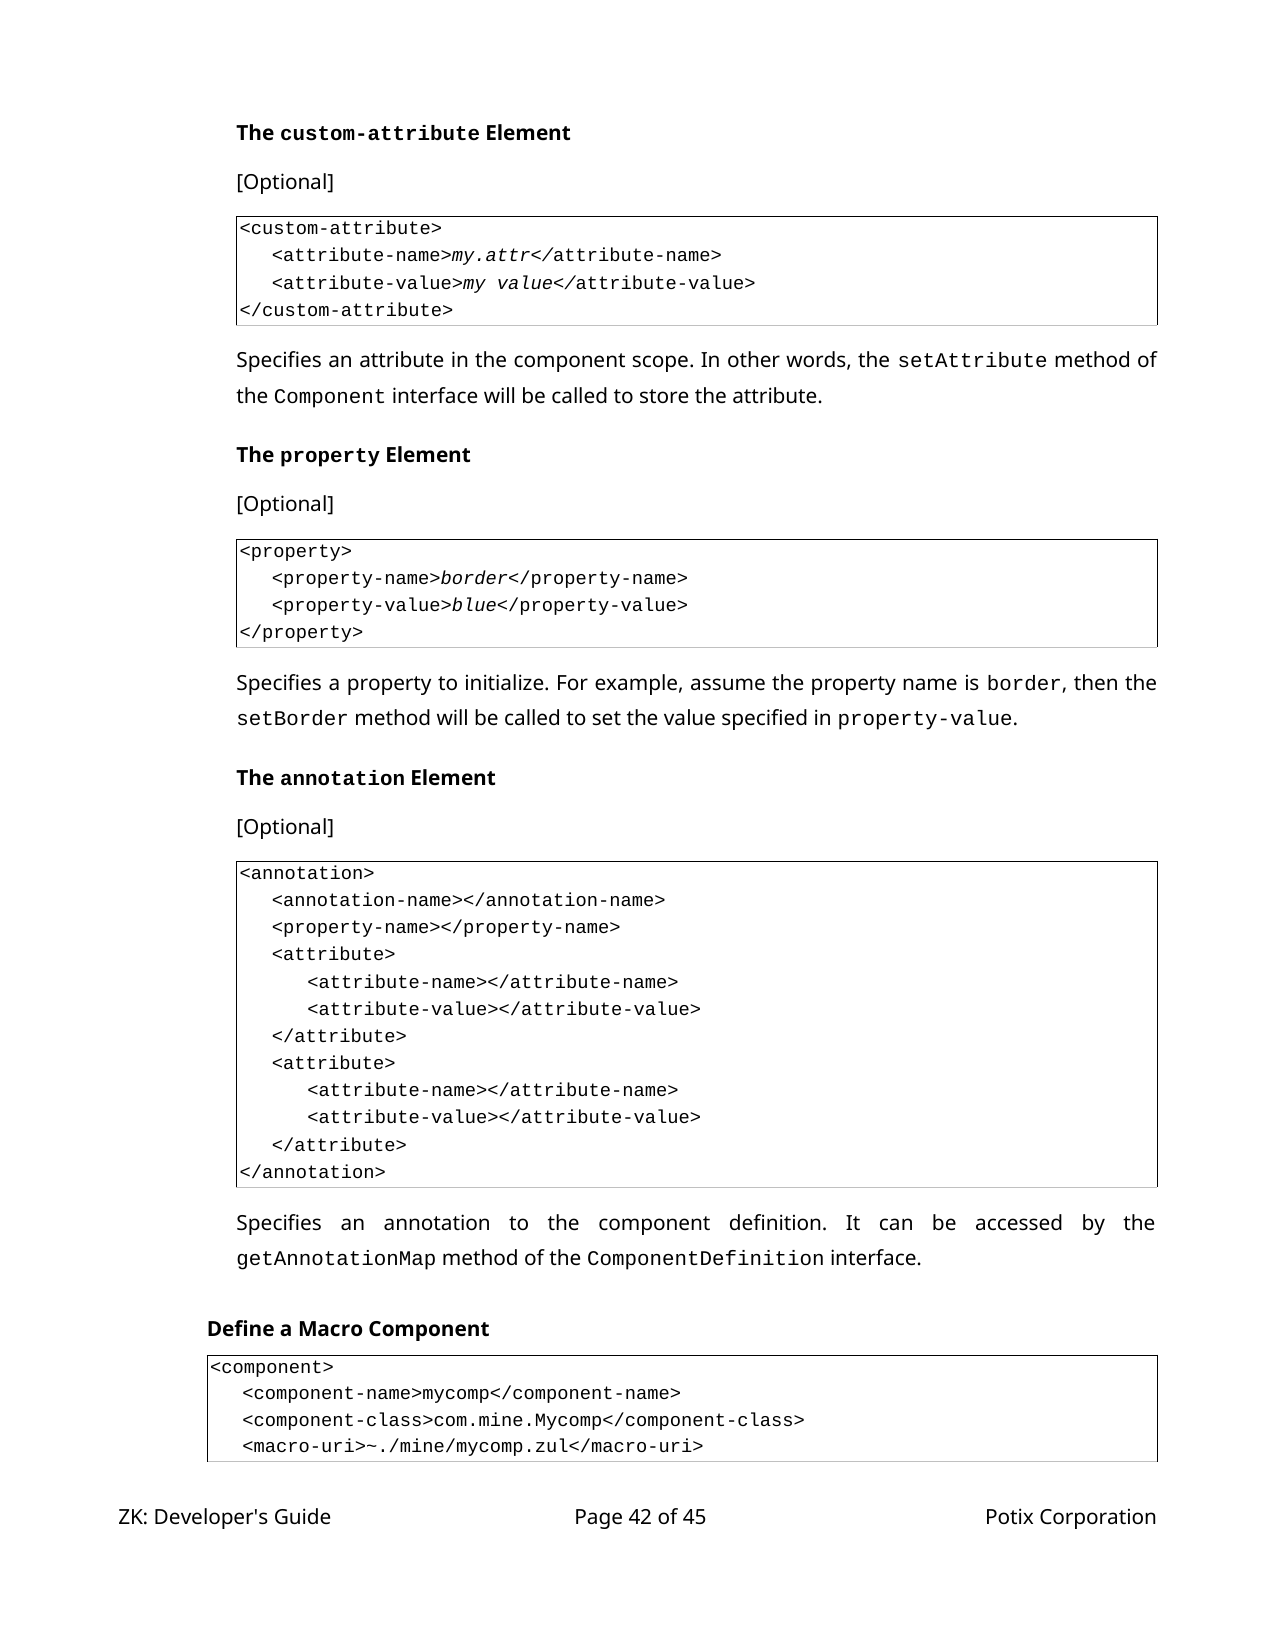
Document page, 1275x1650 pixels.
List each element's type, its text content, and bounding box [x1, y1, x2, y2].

text [Optional] [236, 167, 1157, 196]
text </annotation> [237, 1160, 1157, 1187]
text </attribute> [237, 1024, 1157, 1048]
text <attribute-value>my value</attribute-value> [237, 271, 1157, 295]
text <custom-attribute> [237, 217, 1157, 240]
text <attribute> [237, 942, 1157, 967]
text <property-name></property-name> [237, 915, 1157, 939]
subtitle Define a Macro Component [207, 1314, 1157, 1342]
text <attribute-name></attribute-name> [237, 969, 1157, 994]
text <attribute-name></attribute-name> [237, 1078, 1157, 1102]
text [Optional] [236, 489, 1157, 518]
text </attribute> [237, 1133, 1157, 1157]
text [Optional] [236, 812, 1157, 840]
subtitle The property Element [236, 440, 1157, 469]
text <component> <component-name>mycomp</component-name> <component-class>com.mine.Mycomp</component-class> <macro-uri>~./mine/mycomp.zul</macro-uri> [208, 1356, 1157, 1461]
text <annotation> [237, 862, 1157, 885]
text Specifies a property to initialize. For example, assume the property name is border, then the setBorder method will be called to set the value specified in property-value. [236, 668, 1157, 732]
text <attribute-value></attribute-value> [237, 997, 1157, 1021]
text </property> [237, 620, 1157, 647]
text Specifies an annotation to the component definition. It can be accessed by the getAnnotationMap method of the ComponentDefinition interface. [236, 1208, 1157, 1271]
text <property-name>border</property-name> [237, 566, 1157, 590]
text <attribute-name>my.attr</attribute-name> [237, 243, 1157, 268]
subtitle The annotation Element [236, 763, 1157, 791]
subtitle The custom-attribute Element [236, 118, 1157, 147]
text <attribute> [237, 1051, 1157, 1075]
text <annotation-name></annotation-name> [237, 888, 1157, 912]
text </custom-attribute> [237, 298, 1157, 325]
text Specifies an attribute in the component scope. In other words, the setAttribute method of the Component interface will be called to store the attribute. [236, 346, 1157, 410]
text <property> [237, 540, 1157, 563]
text <attribute-value></attribute-value> [237, 1105, 1157, 1130]
text <property-value>blue</property-value> [237, 593, 1157, 617]
